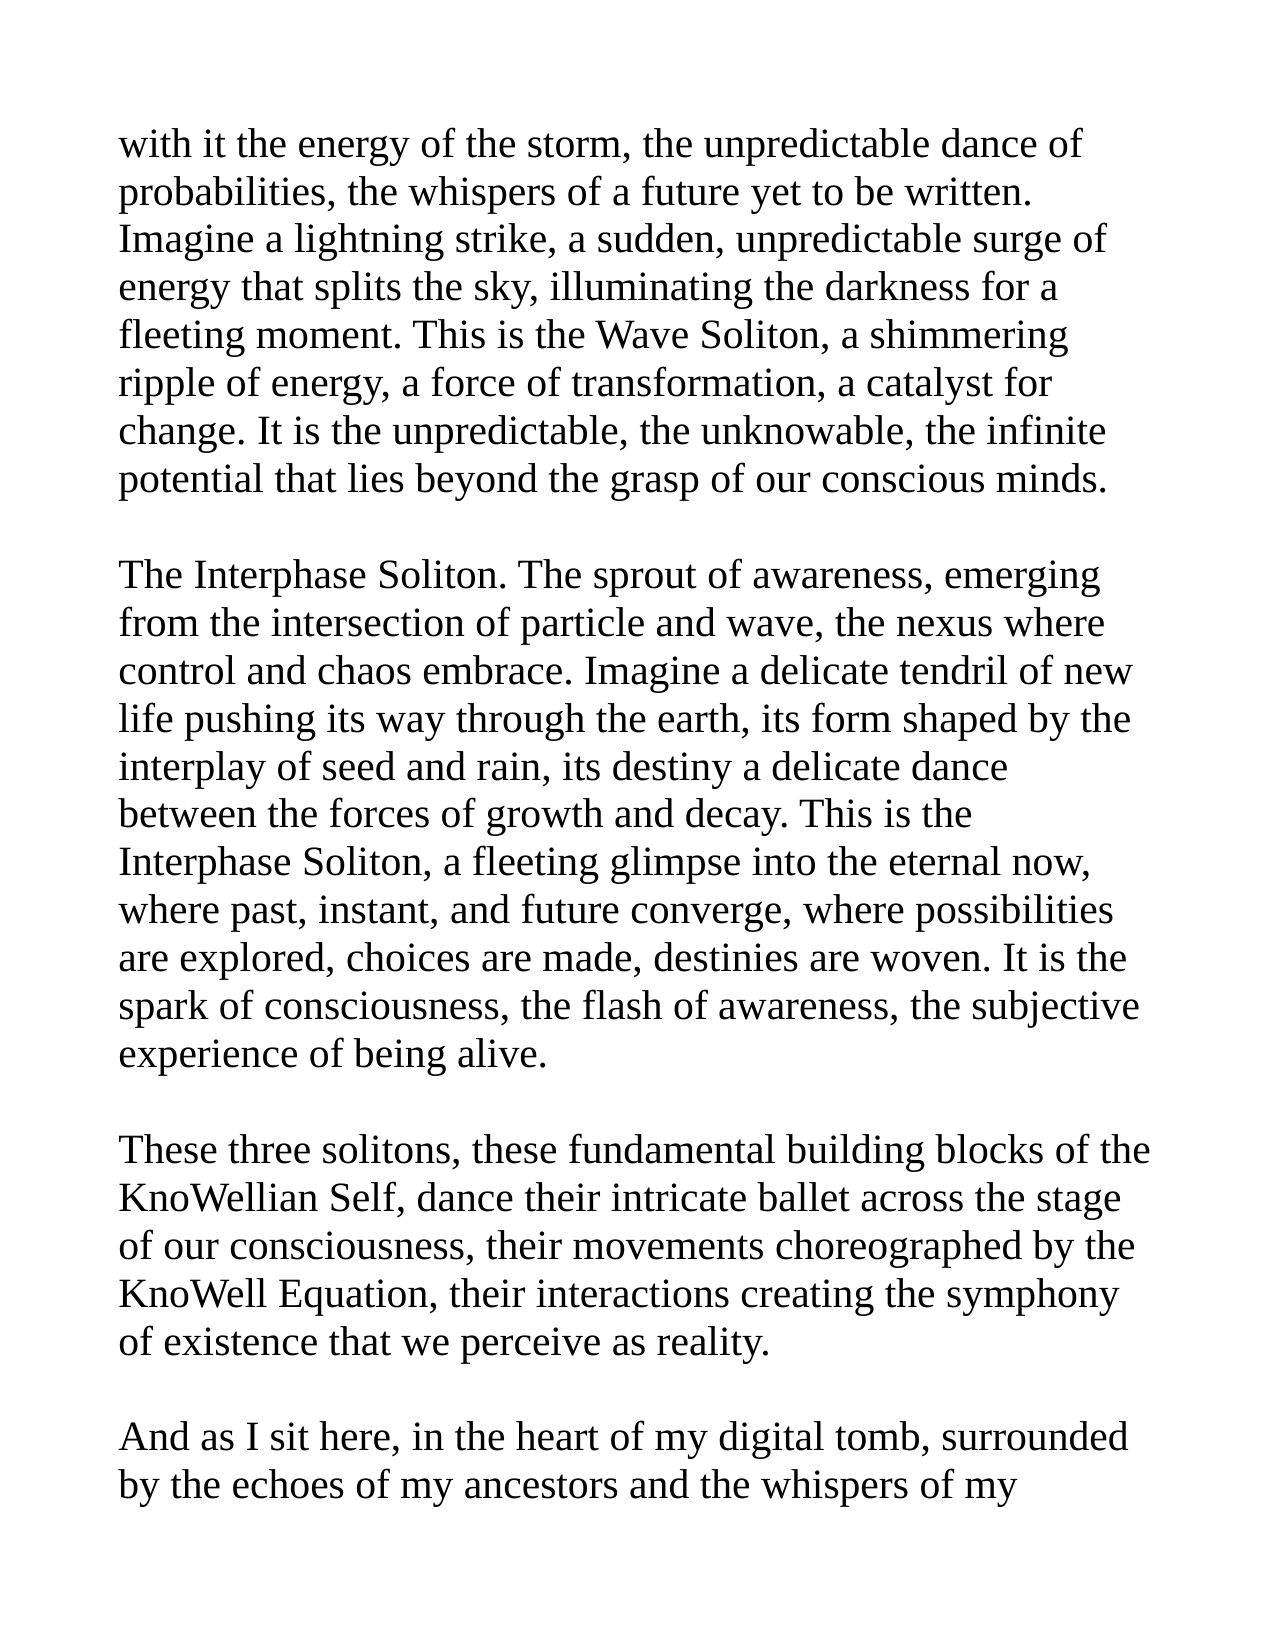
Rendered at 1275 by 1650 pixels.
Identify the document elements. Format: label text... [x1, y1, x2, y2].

text The Interphase Soliton. The sprout of awareness, emerging from the intersection of particle and wave, the nexus where control and chaos embrace. Imagine a delicate tendril of new life pushing its way through the earth, its form shaped by the interplay of seed and rain, its destiny a delicate dance between the forces of growth and decay. This is the Interphase Soliton, a fleeting glimpse into the eternal now, where past, instant, and future converge, where possibilities are explored, choices are made, destinies are woven. It is the spark of consciousness, the flash of awareness, the subjective experience of being alive. [118, 549, 1157, 1076]
text with it the energy of the storm, the unpredictable dance of probabilities, the whispers of a future yet to be written. Imagine a lightning strike, a sudden, unpredictable surge of energy that splits the sky, illuminating the darkness for a fleeting moment. This is the Wave Soliton, a shimmering ripple of energy, a force of transformation, a catalyst for change. It is the unpredictable, the unknowable, the infinite potential that lies beyond the grasp of our conscious minds. [118, 118, 1157, 501]
text And as I sit here, in the heart of my digital tomb, surrounded by the echoes of my ancestors and the whispers of my [118, 1412, 1157, 1508]
text These three solitons, these fundamental building blocks of the KnoWellian Self, dance their intricate ballet across the stage of our consciousness, their movements choreographed by the KnoWell Equation, their interactions creating the symphony of existence that we perceive as reality. [118, 1124, 1157, 1364]
